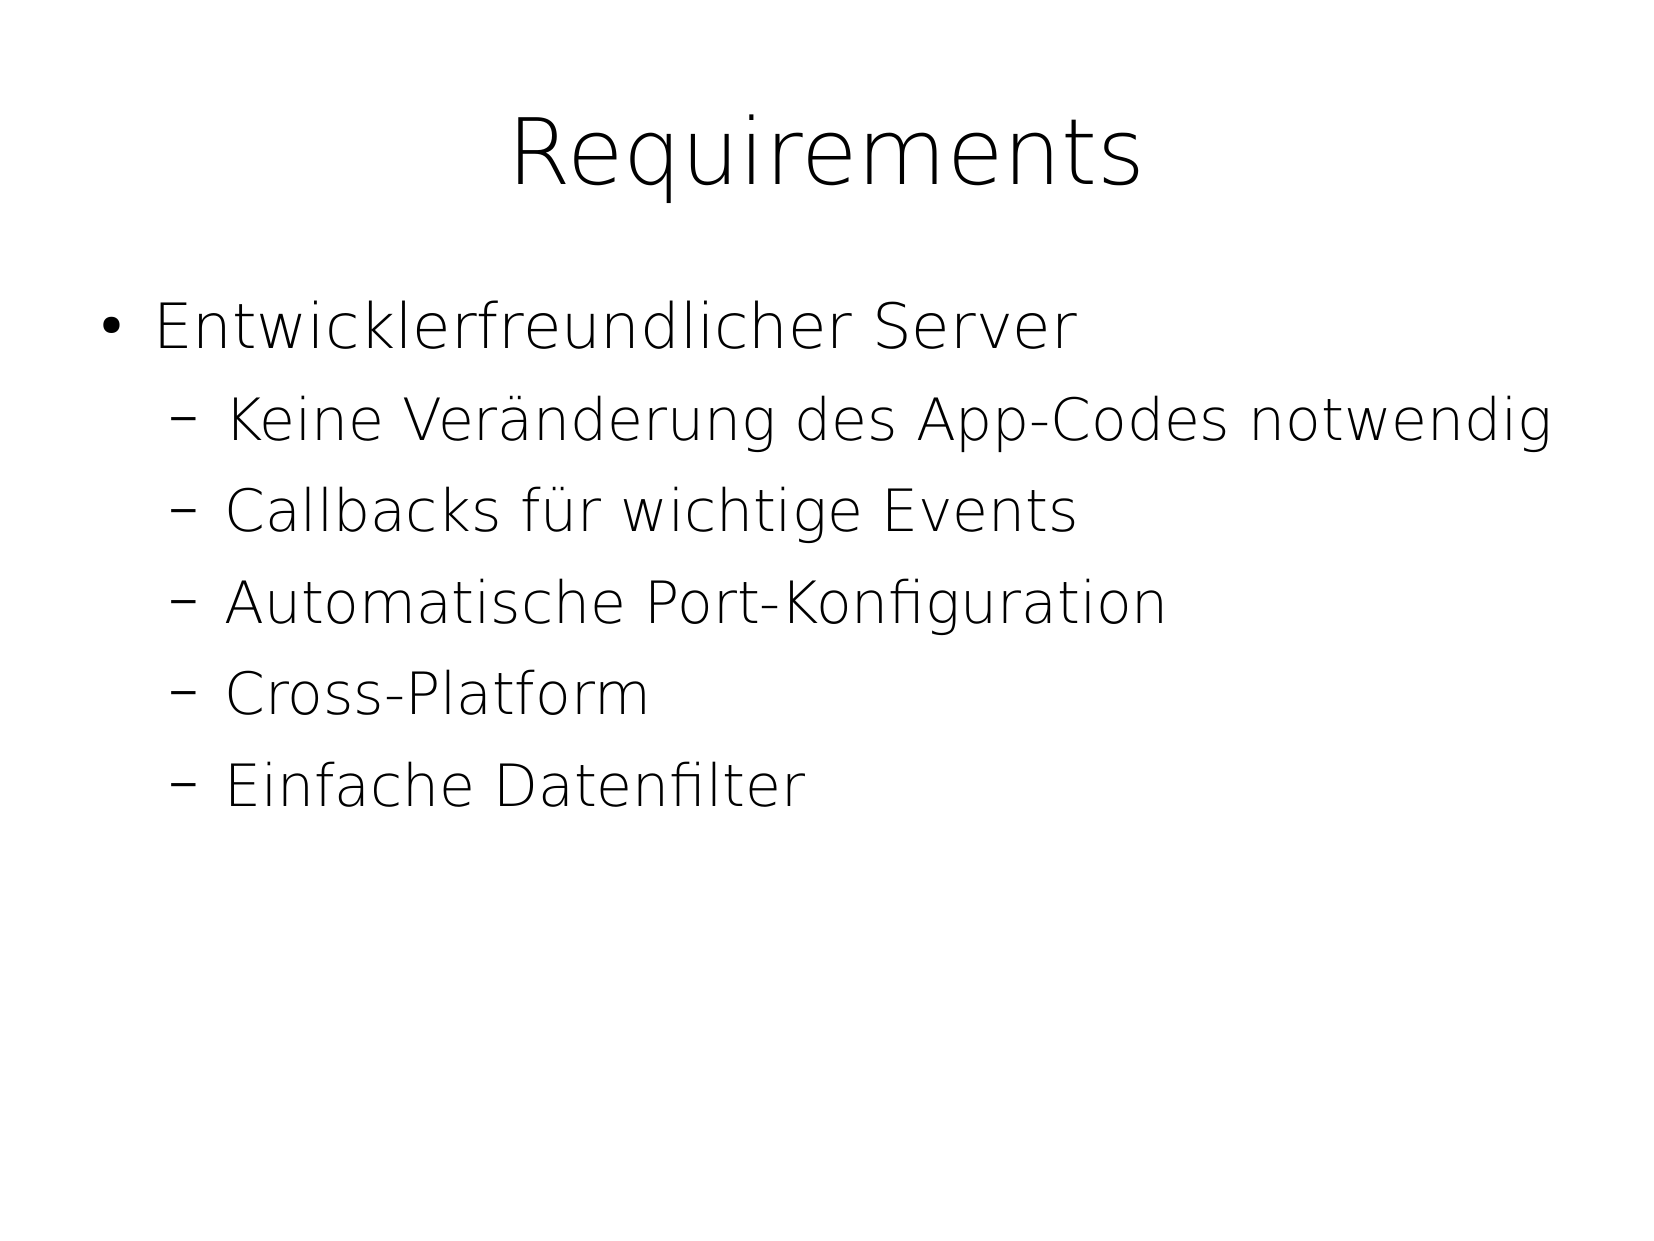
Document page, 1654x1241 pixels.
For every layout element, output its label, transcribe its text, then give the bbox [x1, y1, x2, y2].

list Entwicklerfreundlicher Server Keine Veränderung des App-Codes notwendig Callbacks für wichtige Events Automatische Port-Konfiguration Cross-Platform Einfache Datenfilter [82, 290, 1571, 1010]
title Requirements [82, 49, 1571, 257]
